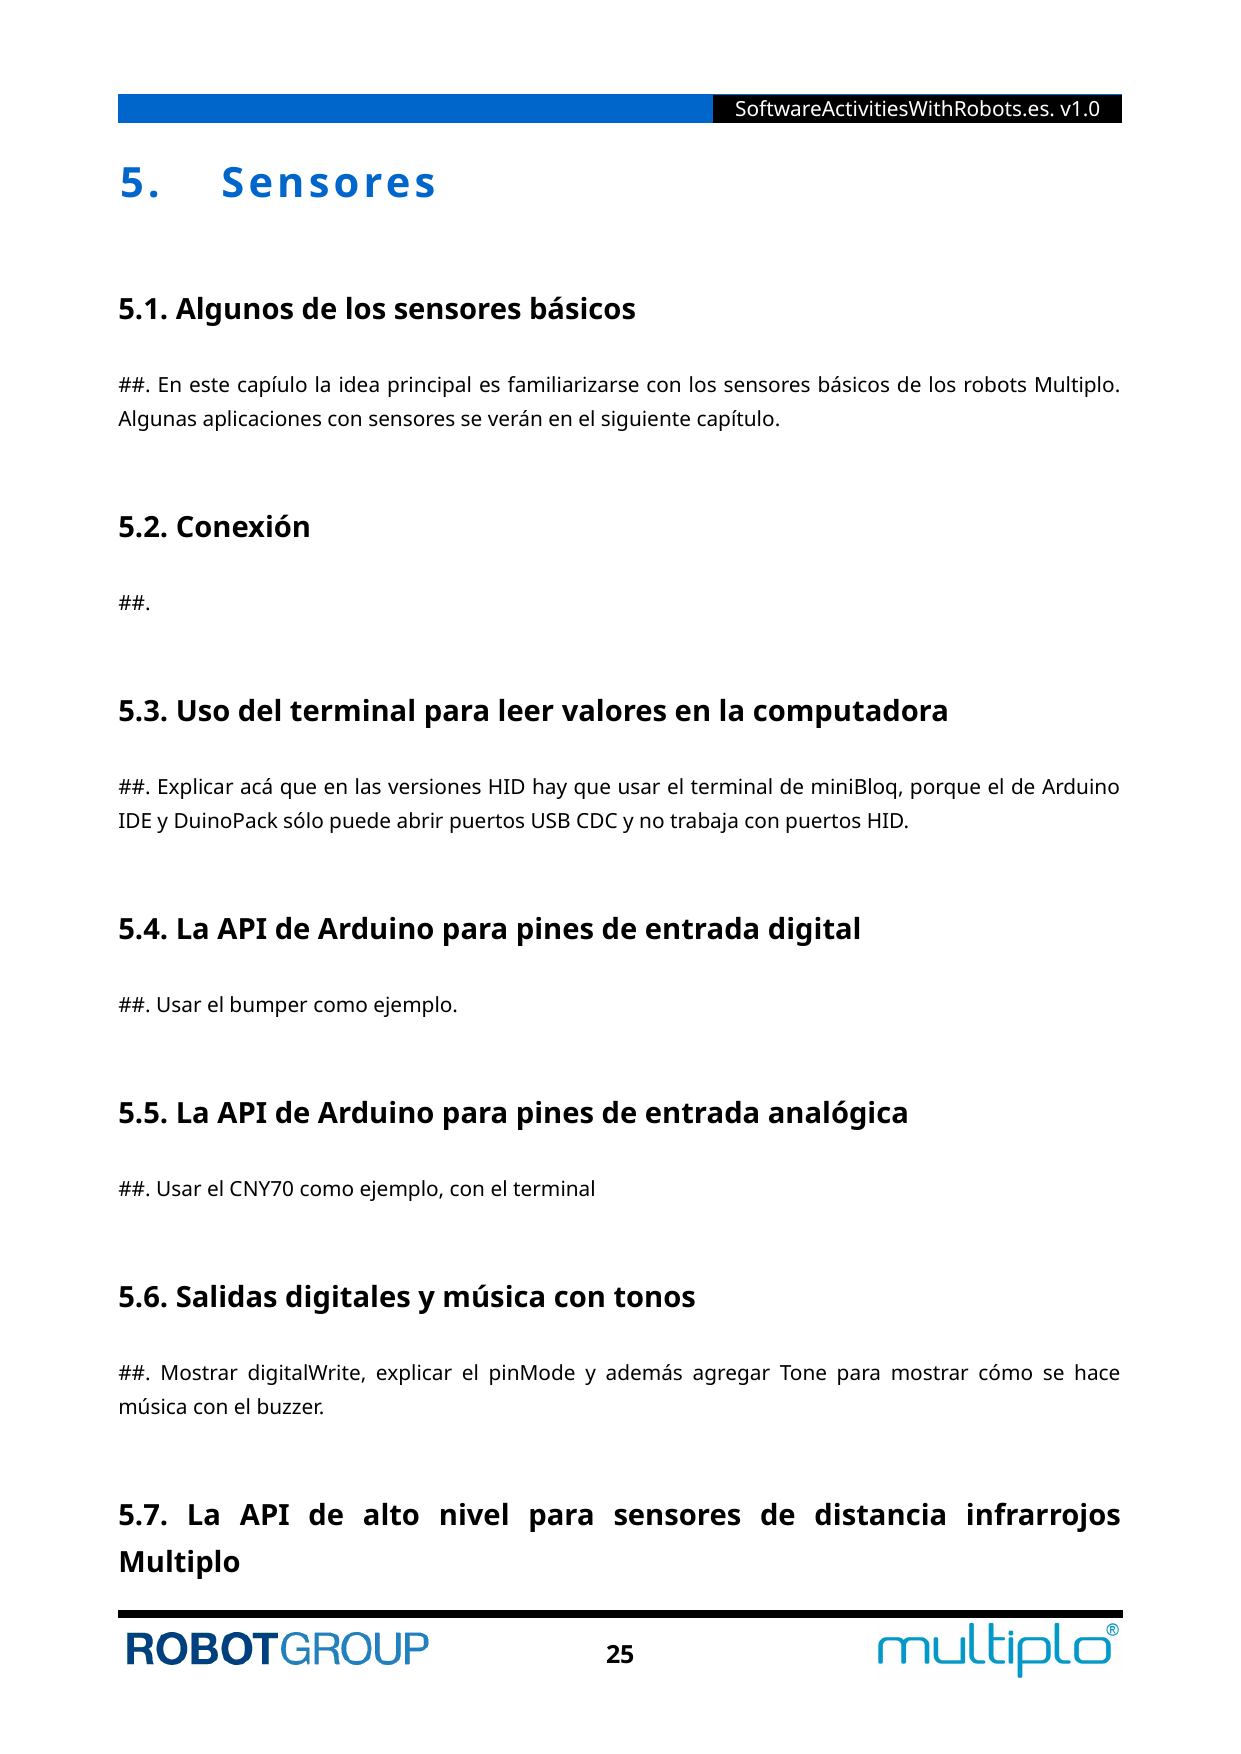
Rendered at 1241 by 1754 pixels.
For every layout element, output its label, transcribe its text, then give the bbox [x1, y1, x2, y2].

text ##. [118, 588, 1122, 617]
text ##. En este capíulo la idea principal es familiarizarse con los sensores básicos de los robots Multiplo. Algunas aplicaciones con sensores se verán en el siguiente capítulo. [118, 370, 1122, 433]
text ##. Mostrar digitalWrite, explicar el pinMode y además agregar Tone para mostrar cómo se hace música con el buzzer. [118, 1358, 1122, 1420]
text 5. Sensores [120, 152, 1122, 209]
picture [118, 1622, 434, 1673]
text 5.3. Uso del terminal para leer valores en la computadora [118, 690, 1122, 730]
text ##. Usar el bumper como ejemplo. [118, 990, 1122, 1018]
text 5.7. La API de alto nivel para sensores de distancia infrarrojos Multiplo [118, 1494, 1122, 1581]
text 5.1. Algunos de los sensores básicos [118, 289, 1122, 328]
text 5.2. Conexión [118, 507, 1122, 546]
picture [877, 1622, 1123, 1679]
text 5.5. La API de Arduino para pines de entrada analógica [118, 1092, 1122, 1132]
text ##. Usar el CNY70 como ejemplo, con el terminal [118, 1174, 1122, 1202]
text 5.4. La API de Arduino para pines de entrada digital [118, 908, 1122, 948]
text 5.6. Salidas digitales y música con tonos [118, 1276, 1122, 1316]
text ##. Explicar acá que en las versiones HID hay que usar el terminal de miniBloq, porque el de Arduino IDE y DuinoPack sólo puede abrir puertos USB CDC y no trabaja con puertos HID. [118, 772, 1122, 834]
